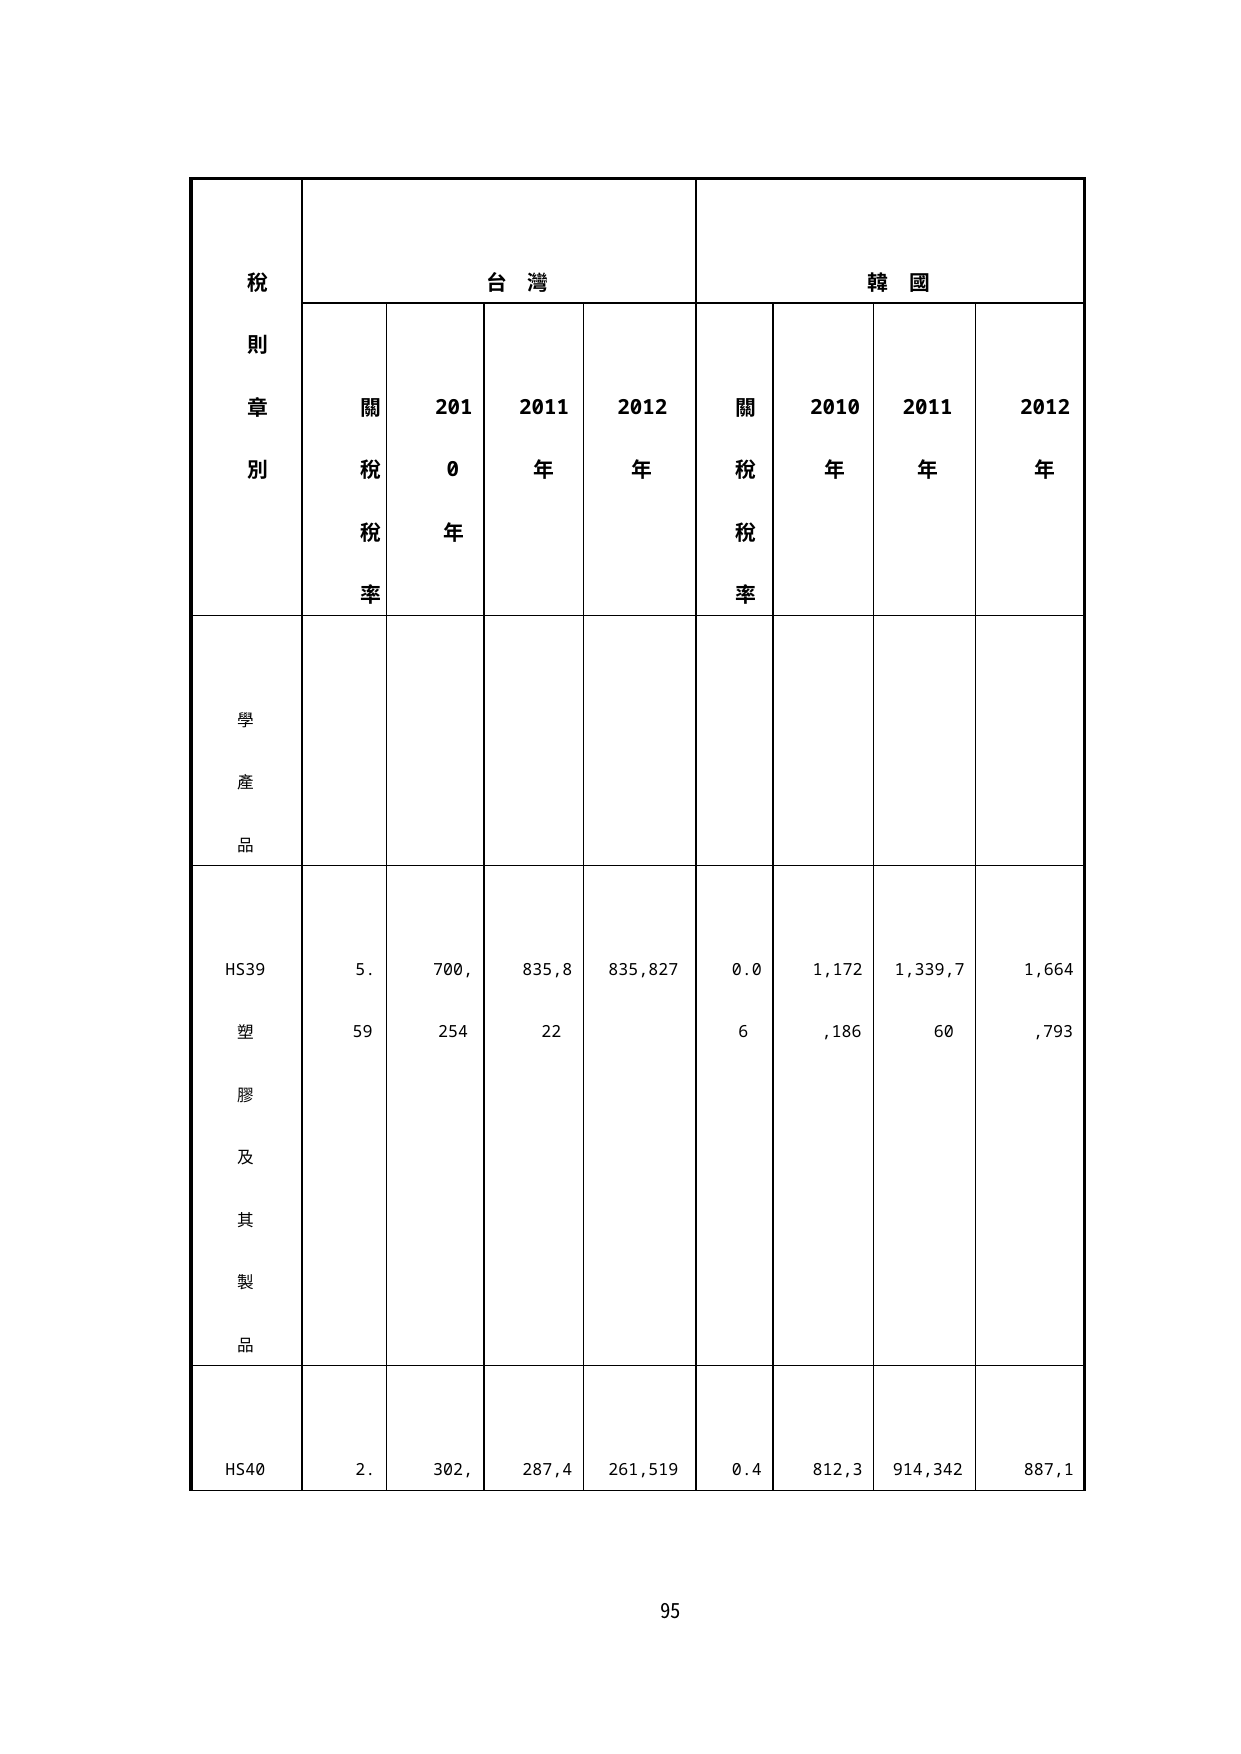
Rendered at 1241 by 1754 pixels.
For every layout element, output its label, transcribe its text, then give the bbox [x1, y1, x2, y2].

table_cell [485, 616, 583, 865]
table_cell 700,254 [387, 866, 483, 1365]
table_cell 0.06 [697, 866, 772, 1365]
table_cell [697, 616, 772, 865]
table_cell 2011年 [874, 304, 975, 615]
table_cell HS40 [193, 1366, 301, 1490]
table_cell 887,1 [976, 1366, 1083, 1490]
table_cell 835,822 [485, 866, 583, 1365]
table_header 台灣 [303, 180, 695, 302]
table_cell 2. [303, 1366, 386, 1490]
table_cell HS39塑膠及其製品 [193, 866, 301, 1365]
table_cell 302, [387, 1366, 483, 1490]
table_cell 0.4 [697, 1366, 772, 1490]
table_cell 學產品 [193, 616, 301, 865]
table_cell [584, 616, 695, 865]
table_header 韓國 [697, 180, 1083, 302]
table_cell [874, 616, 975, 865]
table_cell 關稅稅率 [697, 304, 772, 615]
table_cell 261,519 [584, 1366, 695, 1490]
table_cell 5.59 [303, 866, 386, 1365]
table_cell [303, 616, 386, 865]
table_cell [774, 616, 873, 865]
table_cell 812,3 [774, 1366, 873, 1490]
table_cell 1,664,793 [976, 866, 1083, 1365]
table_cell 2010年 [387, 304, 483, 615]
table_cell [387, 616, 483, 865]
table_cell 2010年 [774, 304, 873, 615]
table_cell 關稅稅率 [303, 304, 386, 615]
table_cell 1,172,186 [774, 866, 873, 1365]
table_cell 2012年 [976, 304, 1083, 615]
table_cell 287,4 [485, 1366, 583, 1490]
table_cell 914,342 [874, 1366, 975, 1490]
table_cell 1,339,760 [874, 866, 975, 1365]
table_cell [976, 616, 1083, 865]
table_header 稅則章別 [193, 180, 301, 615]
table_cell 2012年 [584, 304, 695, 615]
table_cell 835,827 [584, 866, 695, 1365]
table_cell 2011年 [485, 304, 583, 615]
